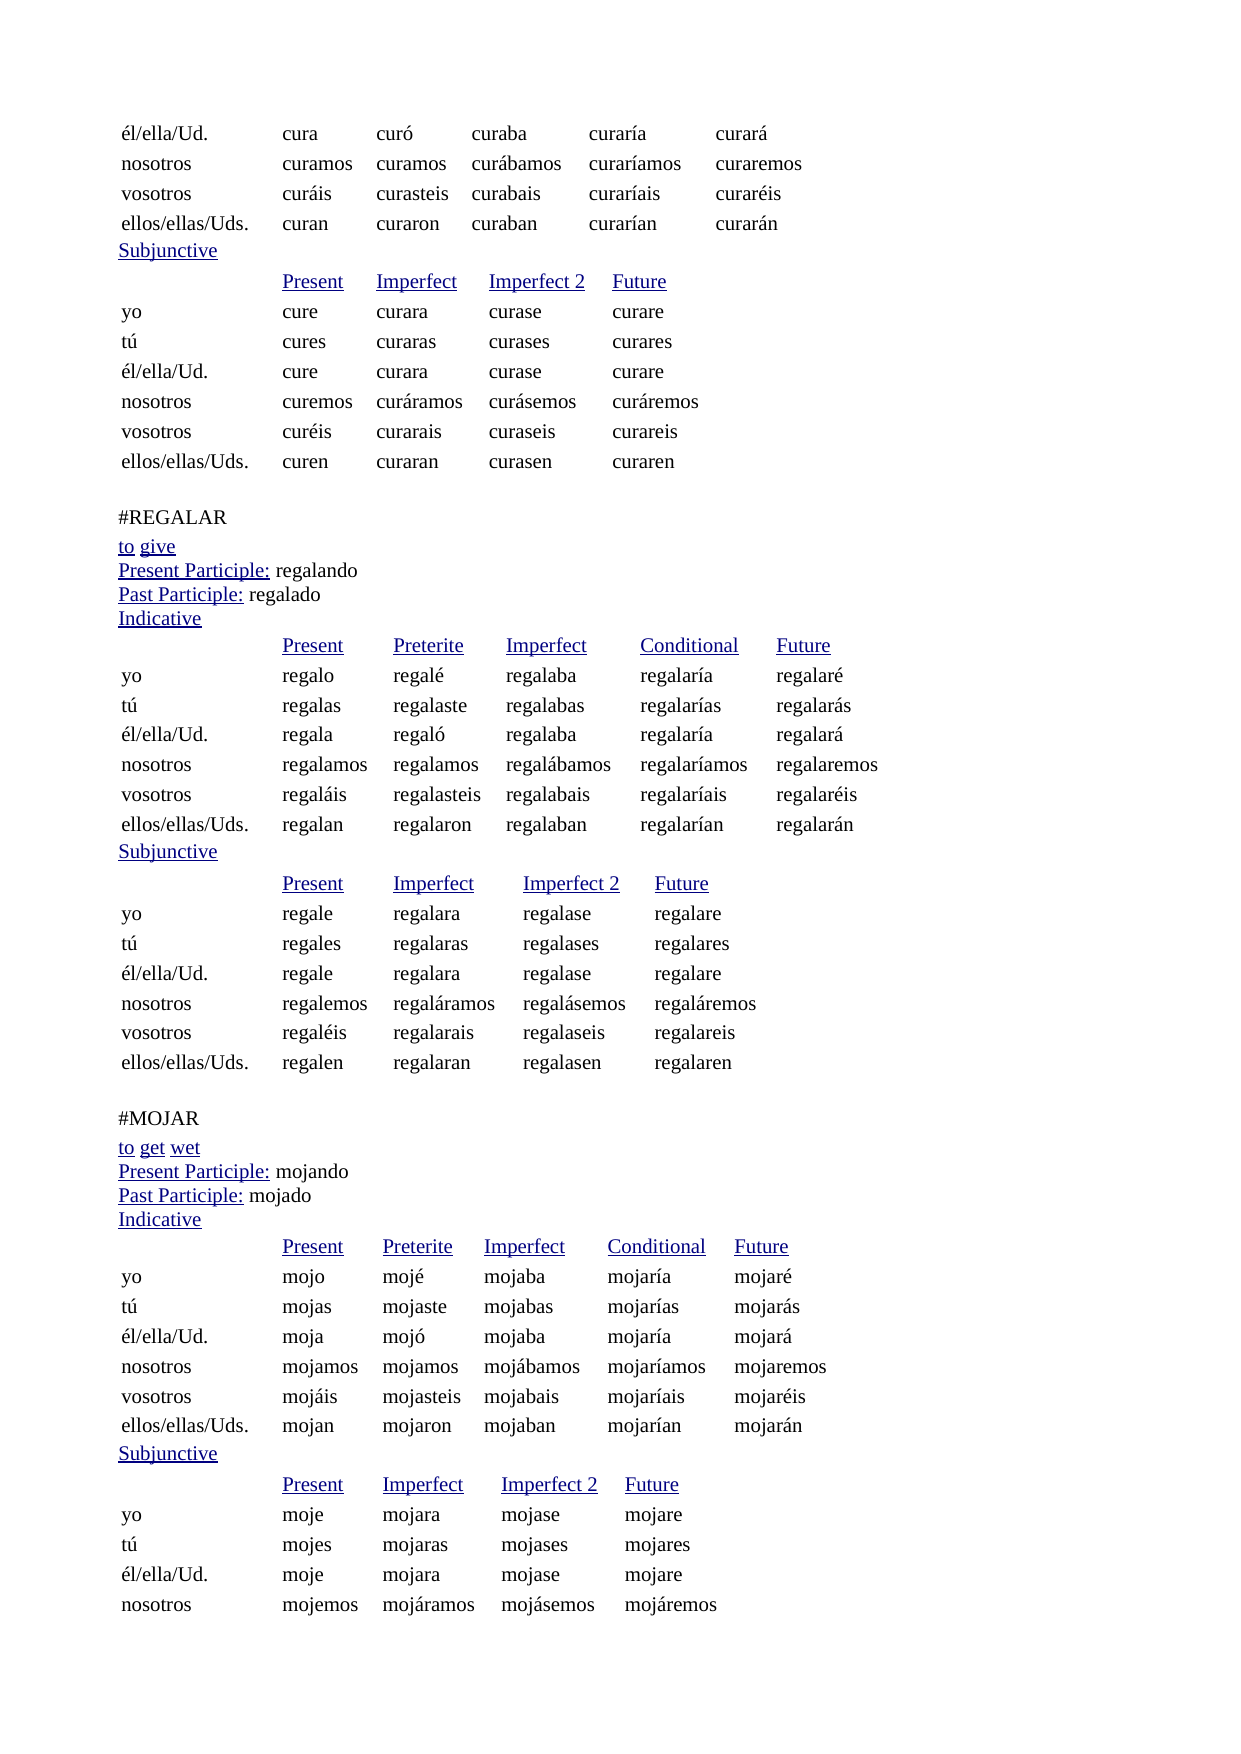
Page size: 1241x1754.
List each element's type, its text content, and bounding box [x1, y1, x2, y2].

text Subjunctive [118, 238, 1122, 262]
text to get wet [118, 1135, 1122, 1159]
text Subjunctive [118, 1440, 1122, 1464]
text Present Participle: mojando [118, 1159, 1122, 1183]
text #MOJAR [118, 1106, 1122, 1130]
text Indicative [118, 606, 1122, 630]
text Past Participle: mojado [118, 1183, 1122, 1207]
text Indicative [118, 1207, 1122, 1231]
text #REGALAR [118, 505, 1122, 529]
text Past Participle: regalado [118, 582, 1122, 606]
text to give [118, 533, 1122, 558]
text Present Participle: regalando [118, 558, 1122, 582]
text Subjunctive [118, 839, 1122, 863]
